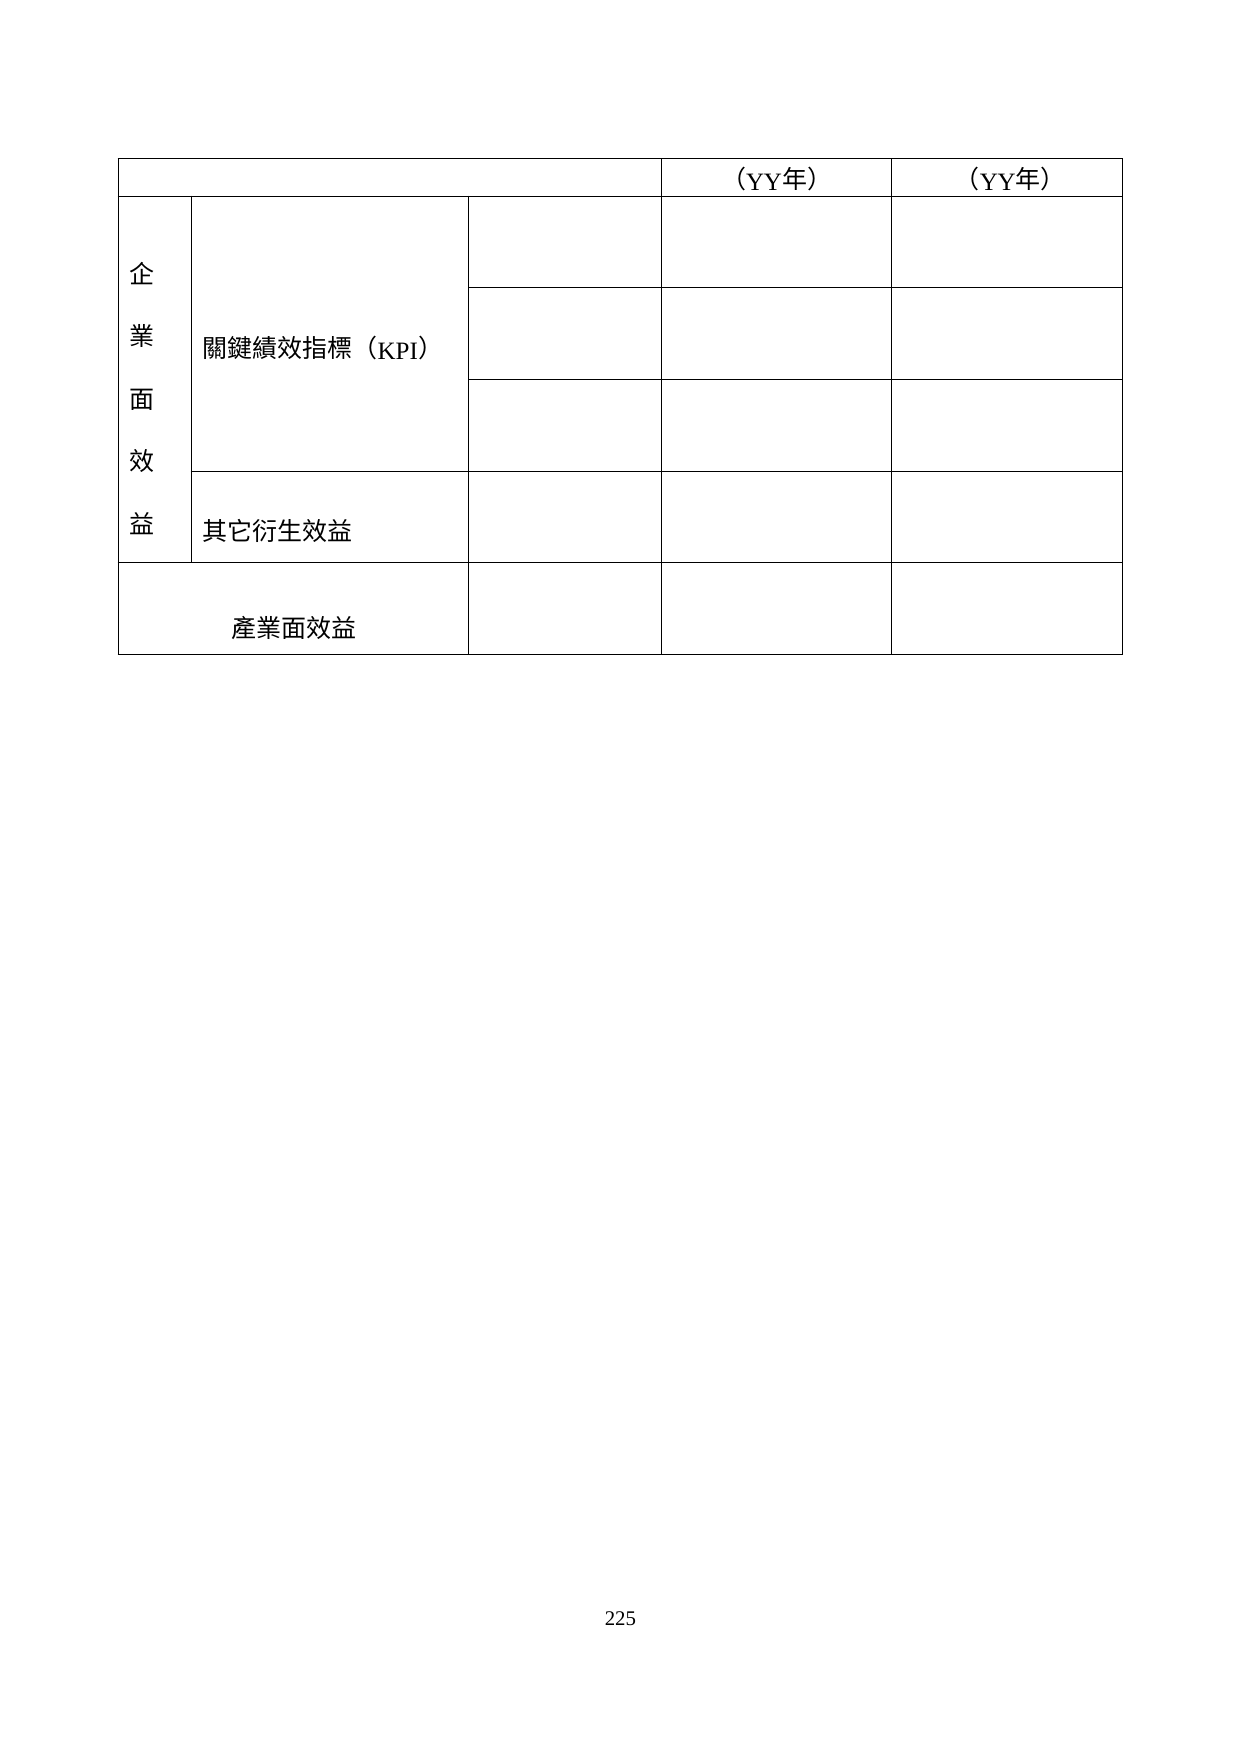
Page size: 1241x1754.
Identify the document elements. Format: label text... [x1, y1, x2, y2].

table_cell [662, 288, 891, 379]
table_header 計畫執行後 （YY年） [892, 159, 1122, 196]
table_cell 產業面效益 [119, 563, 468, 654]
table_cell 其它衍生效益 [192, 472, 468, 562]
table_cell [892, 472, 1122, 562]
table_cell [662, 197, 891, 287]
table_cell [469, 380, 661, 471]
table_header 計畫執行前 （YY年） [662, 159, 891, 196]
table_cell [662, 563, 891, 654]
table_cell [469, 563, 661, 654]
table_cell [892, 288, 1122, 379]
table_cell [662, 380, 891, 471]
table_cell [469, 288, 661, 379]
table_cell [662, 472, 891, 562]
table_cell [892, 380, 1122, 471]
table_cell 關鍵績效指標（KPI） [192, 197, 468, 471]
table_cell [469, 472, 661, 562]
table_header [119, 159, 661, 196]
table_cell [892, 197, 1122, 287]
table_cell [469, 197, 661, 287]
table_cell 企業面效益 [119, 197, 191, 562]
table_cell [892, 563, 1122, 654]
